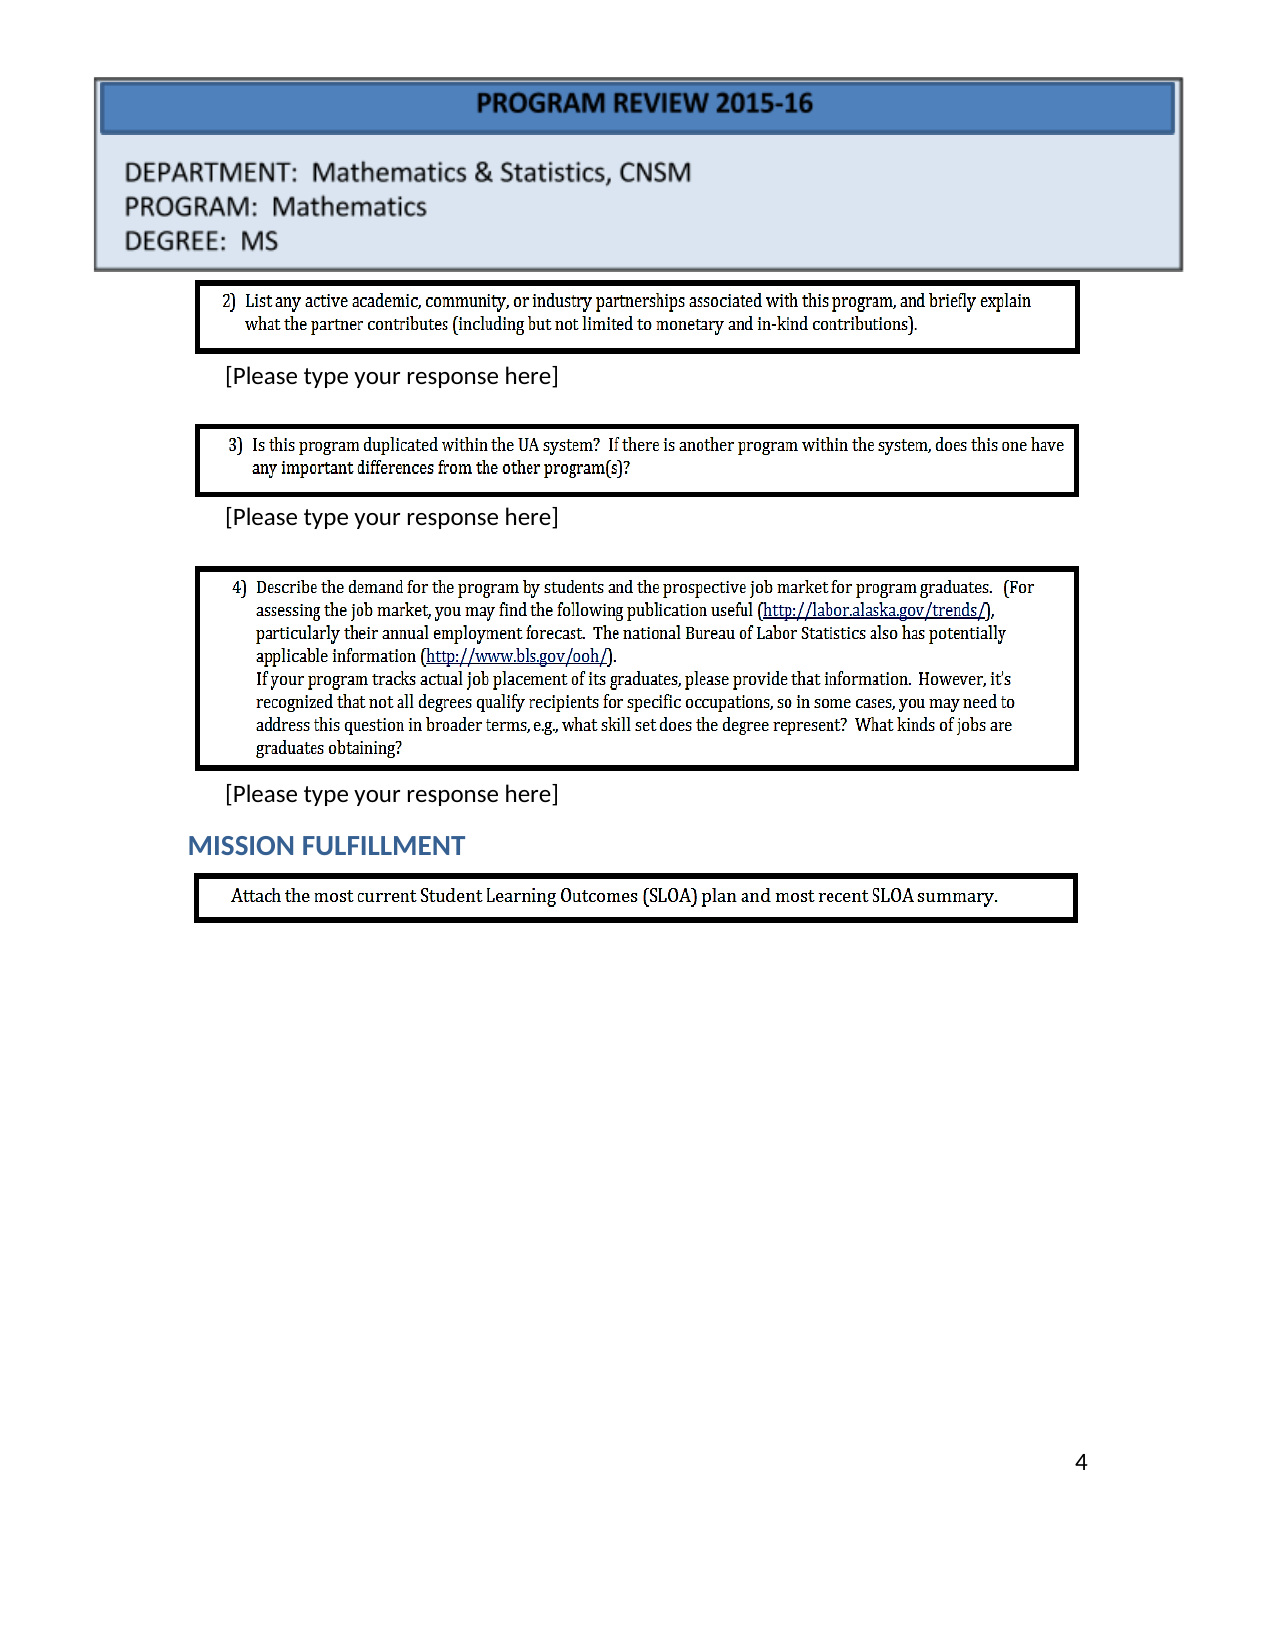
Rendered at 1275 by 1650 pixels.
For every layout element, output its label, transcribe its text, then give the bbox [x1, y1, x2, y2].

text [Please type your response here] [225, 784, 1087, 808]
picture [187, 557, 1088, 784]
picture [93, 77, 1184, 366]
text [Please type your response here] [225, 366, 1087, 390]
text [Please type your response here] [225, 507, 1087, 532]
picture [187, 862, 1088, 937]
subtitle MISSION FULFILLMENT [187, 833, 1087, 862]
picture [187, 415, 1088, 507]
